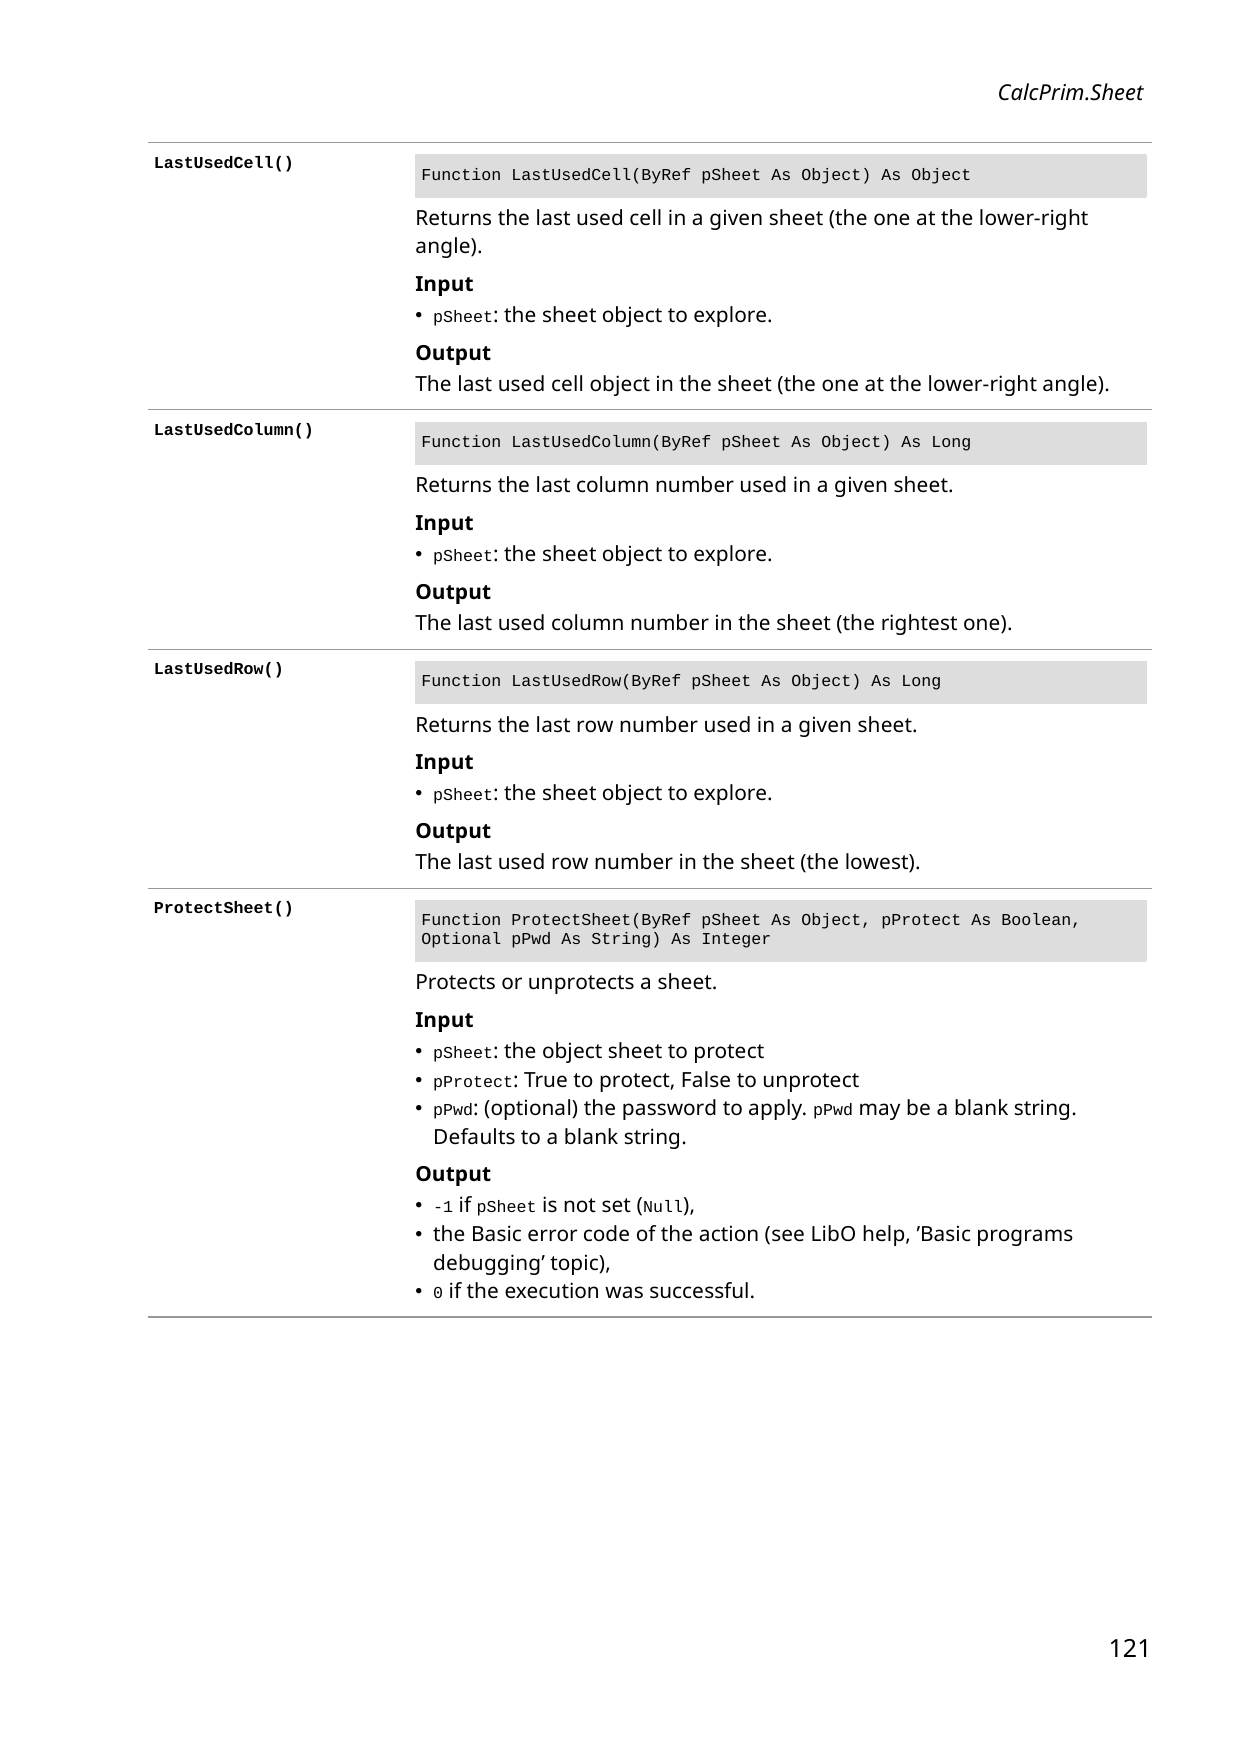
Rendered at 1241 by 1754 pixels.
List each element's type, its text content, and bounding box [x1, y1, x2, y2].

table_cell Function ProtectSheet(ByRef pSheet As Object, pProtect As Boolean, Optional pPwd As String) As Integer Protects or unprotects a sheet. Input pSheet: the object sheet to protect pProtect: True to protect, False to unprotect pPwd: (optional) the password to apply. pPwd may be a blank string. Defaults to a blank string. Output -1 if pSheet is not set (Null), the Basic error code of the action (see LibO help, ’Basic programs debugging’ topic), 0 if the execution was successful. [409, 889, 1152, 1316]
table_cell ProtectSheet() [148, 889, 409, 1316]
table_cell Function LastUsedColumn(ByRef pSheet As Object) As Long Returns the last column number used in a given sheet. Input pSheet: the sheet object to explore. Output The last used column number in the sheet (the rightest one). [409, 410, 1152, 648]
table_cell LastUsedColumn() [148, 410, 409, 648]
table_cell LastUsedCell() [148, 143, 409, 409]
table_cell LastUsedRow() [148, 650, 409, 887]
table_cell Function LastUsedRow(ByRef pSheet As Object) As Long Returns the last row number used in a given sheet. Input pSheet: the sheet object to explore. Output The last used row number in the sheet (the lowest). [409, 650, 1152, 887]
table_cell Function LastUsedCell(ByRef pSheet As Object) As Object Returns the last used cell in a given sheet (the one at the lower-right angle). Input pSheet: the sheet object to explore. Output The last used cell object in the sheet (the one at the lower-right angle). [409, 143, 1152, 409]
